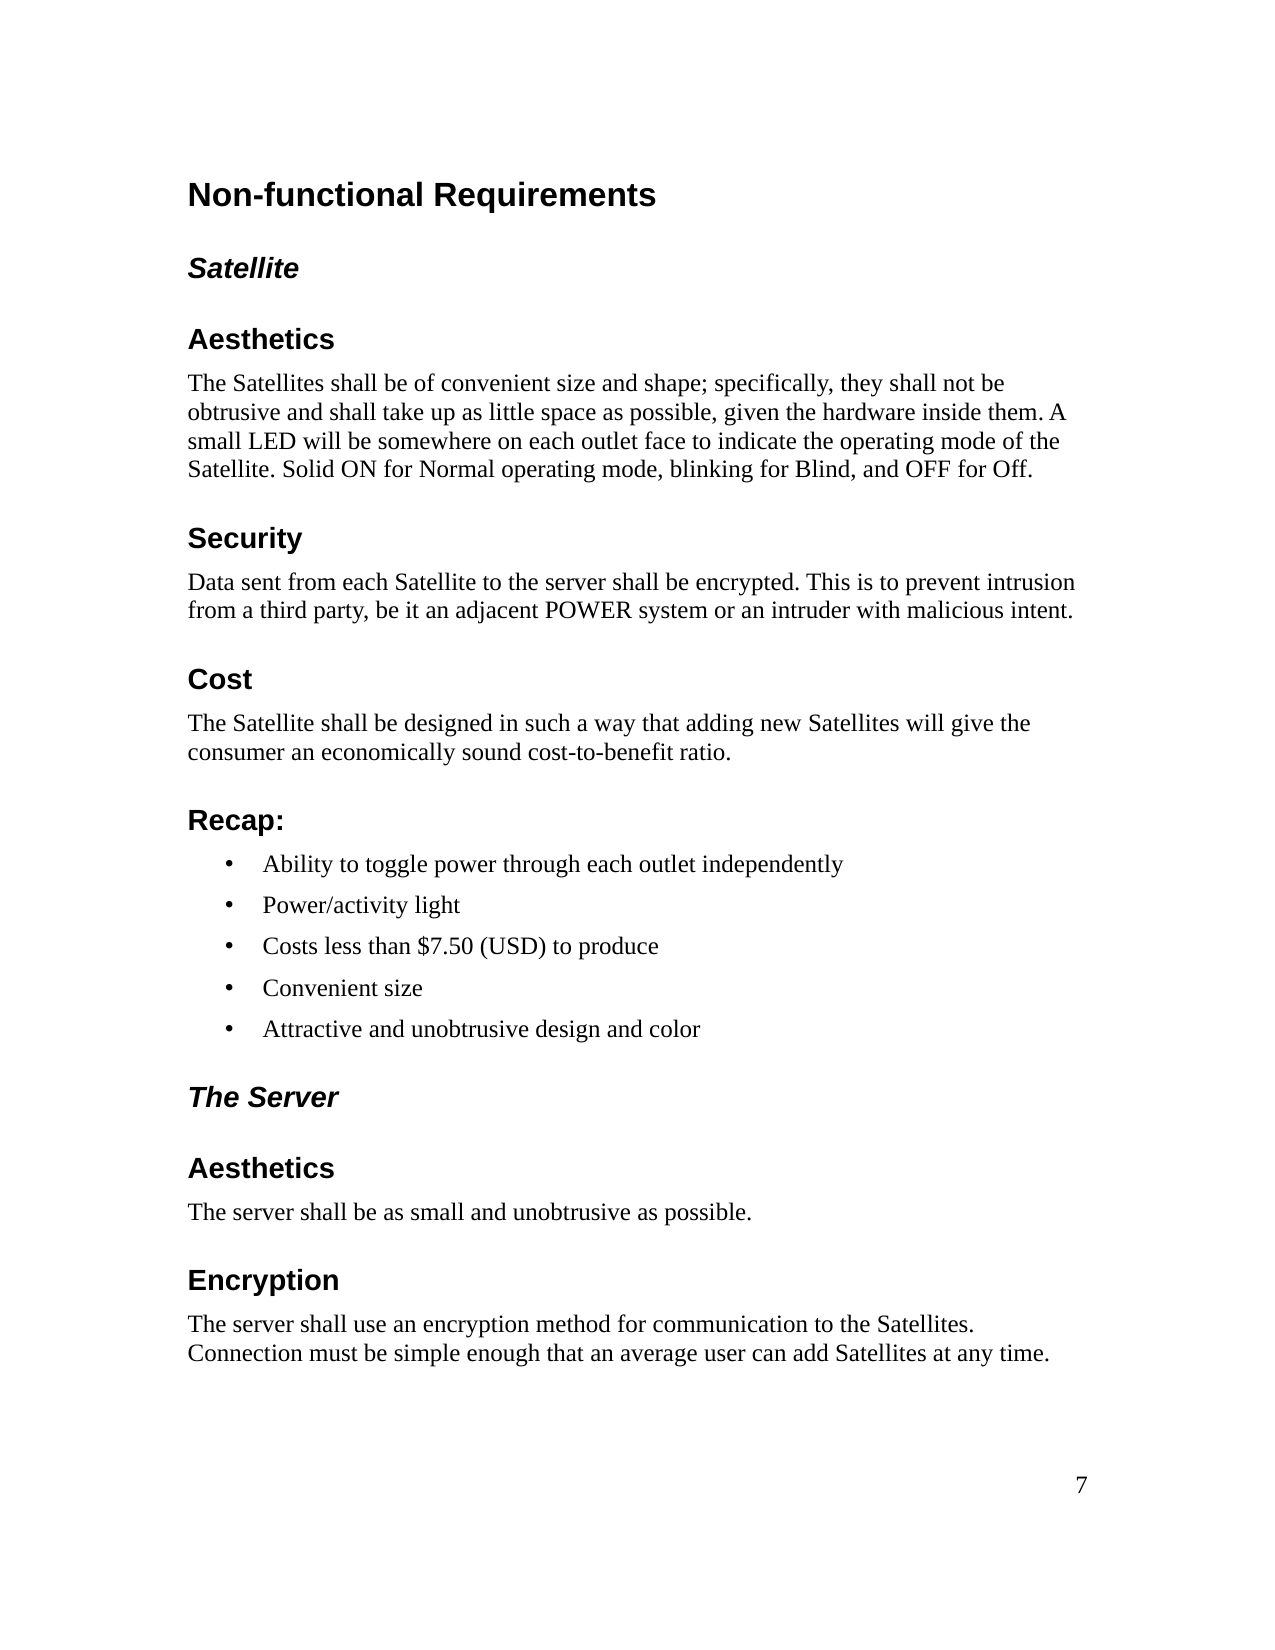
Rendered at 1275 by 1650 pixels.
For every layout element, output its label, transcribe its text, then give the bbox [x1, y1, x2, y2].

subtitle Encryption [187, 1263, 1087, 1297]
text The Satellites shall be of convenient size and shape; specifically, they shall not be obtrusive and shall take up as little space as possible, given the hardware inside them. A small LED will be somewhere on each outlet face to indicate the operating mode of the Satellite. Solid ON for Normal operating mode, blinking for Blind, and OFF for Off. [187, 368, 1087, 483]
subtitle Non-functional Requirements [187, 175, 1087, 214]
text The Satellite shall be designed in such a way that adding new Satellites will give the consumer an economically sound cost-to-benefit ratio. [187, 708, 1087, 765]
list Costs less than $7.50 (USD) to produce [225, 931, 1087, 960]
list Convenient size [225, 973, 1087, 1001]
subtitle Recap: [187, 803, 1087, 836]
subtitle Security [187, 521, 1087, 554]
list Ability to toggle power through each outlet independently [225, 849, 1087, 878]
subtitle Cost [187, 662, 1087, 695]
subtitle Aesthetics [187, 322, 1087, 356]
text The server shall be as small and unobtrusive as possible. [187, 1197, 1087, 1226]
list Attractive and unobtrusive design and color [225, 1014, 1087, 1043]
text The server shall use an encryption method for communication to the Satellites. Connection must be simple enough that an average user can add Satellites at any time. [187, 1309, 1087, 1367]
text Data sent from each Satellite to the server shall be encrypted. This is to prevent intrusion from a third party, be it an adjacent POWER system or an intruder with malicious intent. [187, 567, 1087, 624]
subtitle Aesthetics [187, 1151, 1087, 1185]
subtitle Satellite [187, 251, 1087, 285]
list Power/activity light [225, 890, 1087, 919]
subtitle The Server [187, 1080, 1087, 1114]
